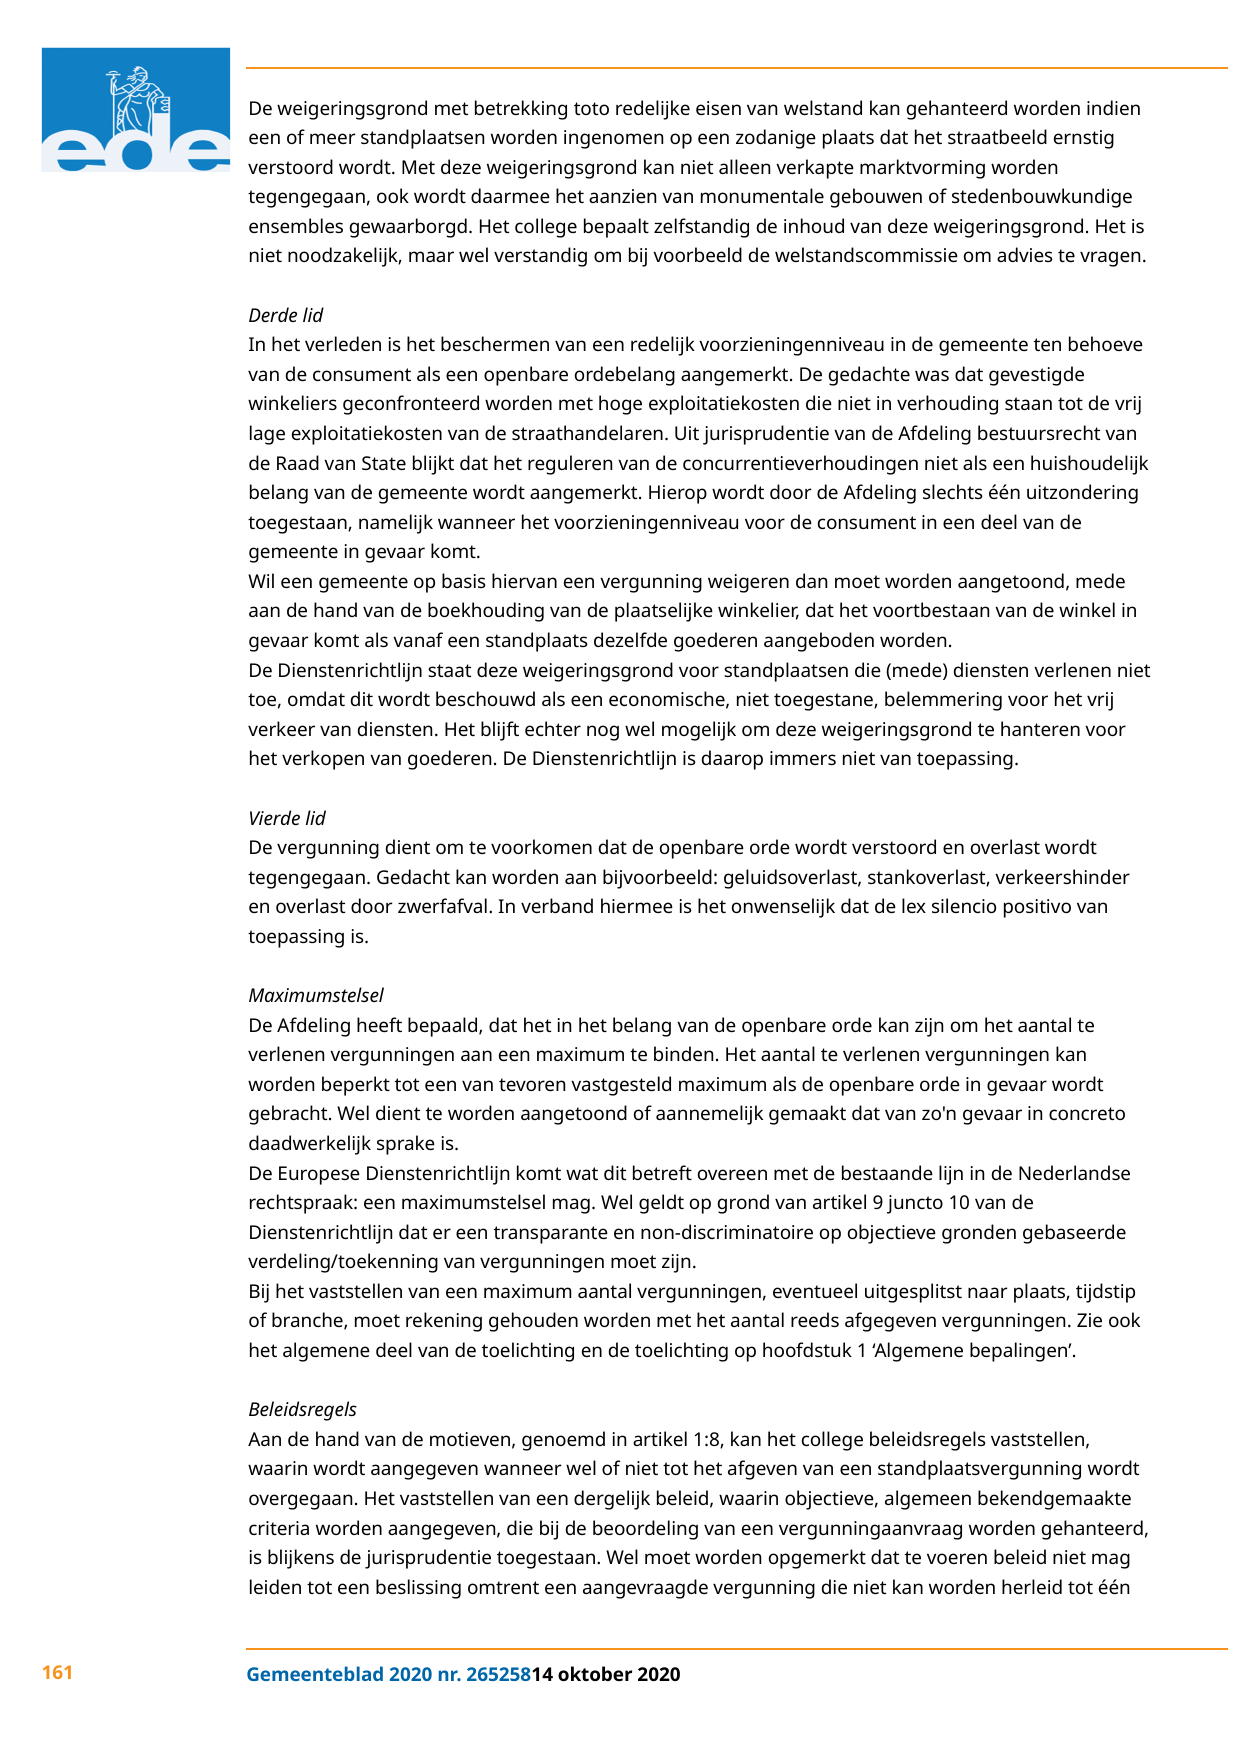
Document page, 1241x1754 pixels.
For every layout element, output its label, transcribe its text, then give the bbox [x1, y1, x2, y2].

text Derde lid [248, 302, 1152, 328]
text De Afdeling heeft bepaald, dat het in het belang van de openbare orde kan zijn om het aantal te verlenen vergunningen aan een maximum te binden. Het aantal te verlenen vergunningen kan worden beperkt tot een van tevoren vastgesteld maximum als de openbare orde in gevaar wordt gebracht. Wel dient te worden aangetoond of aannemelijk gemaakt dat van zo'n gevaar in concreto daadwerkelijk sprake is. [248, 1012, 1152, 1156]
text Wil een gemeente op basis hiervan een vergunning weigeren dan moet worden aangetoond, mede aan de hand van de boekhouding van de plaatselijke winkelier, dat het voortbestaan van de winkel in gevaar komt als vanaf een standplaats dezelfde goederen aangeboden worden. [248, 568, 1152, 653]
text Bij het vaststellen van een maximum aantal vergunningen, eventueel uitgesplitst naar plaats, tijdstip of branche, moet rekening gehouden worden met het aantal reeds afgegeven vergunningen. Zie ook het algemene deel van de toelichting en de toelichting op hoofdstuk 1 ‘Algemene bepalingen’. [248, 1278, 1152, 1363]
text De Europese Dienstenrichtlijn komt wat dit betreft overeen met de bestaande lijn in de Nederlandse rechtspraak: een maximumstelsel mag. Wel geldt op grond van artikel 9 juncto 10 van de Dienstenrichtlijn dat er een transparante en non-discriminatoire op objectieve gronden gebaseerde verdeling/toekenning van vergunningen moet zijn. [248, 1160, 1152, 1274]
text Aan de hand van de motieven, genoemd in artikel 1:8, kan het college beleidsregels vaststellen, waarin wordt aangegeven wanneer wel of niet tot het afgeven van een standplaatsvergunning wordt overgegaan. Het vaststellen van een dergelijk beleid, waarin objectieve, algemeen bekendgemaakte criteria worden aangegeven, die bij de beoordeling van een vergunningaanvraag worden gehanteerd, is blijkens de jurisprudentie toegestaan. Wel moet worden opgemerkt dat te voeren beleid niet mag leiden tot een beslissing omtrent een aangevraagde vergunning die niet kan worden herleid tot één [248, 1426, 1152, 1600]
text De vergunning dient om te voorkomen dat de openbare orde wordt verstoord en overlast wordt tegengegaan. Gedacht kan worden aan bijvoorbeeld: geluidsoverlast, stankoverlast, verkeershinder en overlast door zwerfafval. In verband hiermee is het onwenselijk dat de lex silencio positivo van toepassing is. [248, 834, 1152, 949]
text De Dienstenrichtlijn staat deze weigeringsgrond voor standplaatsen die (mede) diensten verlenen niet toe, omdat dit wordt beschouwd als een economische, niet toegestane, belemmering voor het vrij verkeer van diensten. Het blijft echter nog wel mogelijk om deze weigeringsgrond te hanteren voor het verkopen van goederen. De Dienstenrichtlijn is daarop immers niet van toepassing. [248, 657, 1152, 771]
text De weigeringsgrond met betrekking toto redelijke eisen van welstand kan gehanteerd worden indien een of meer standplaatsen worden ingenomen op een zodanige plaats dat het straatbeeld ernstig verstoord wordt. Met deze weigeringsgrond kan niet alleen verkapte marktvorming worden tegengegaan, ook wordt daarmee het aanzien van monumentale gebouwen of stedenbouwkundige ensembles gewaarborgd. Het college bepaalt zelfstandig de inhoud van deze weigeringsgrond. Het is niet noodzakelijk, maar wel verstandig om bij voorbeeld de welstandscommissie om advies te vragen. [248, 95, 1152, 268]
text Maximumstelsel [248, 982, 1152, 1008]
text Beleidsregels [248, 1396, 1152, 1422]
picture [41, 47, 231, 172]
text Vierde lid [248, 805, 1152, 831]
text In het verleden is het beschermen van een redelijk voorzieningenniveau in de gemeente ten behoeve van de consument als een openbare ordebelang aangemerkt. De gedachte was dat gevestigde winkeliers geconfronteerd worden met hoge exploitatiekosten die niet in verhouding staan tot de vrij lage exploitatiekosten van de straathandelaren. Uit jurisprudentie van de Afdeling bestuursrecht van de Raad van State blijkt dat het reguleren van de concurrentieverhoudingen niet als een huishoudelijk belang van de gemeente wordt aangemerkt. Hierop wordt door de Afdeling slechts één uitzondering toegestaan, namelijk wanneer het voorzieningenniveau voor de consument in een deel van de gemeente in gevaar komt. [248, 331, 1152, 564]
